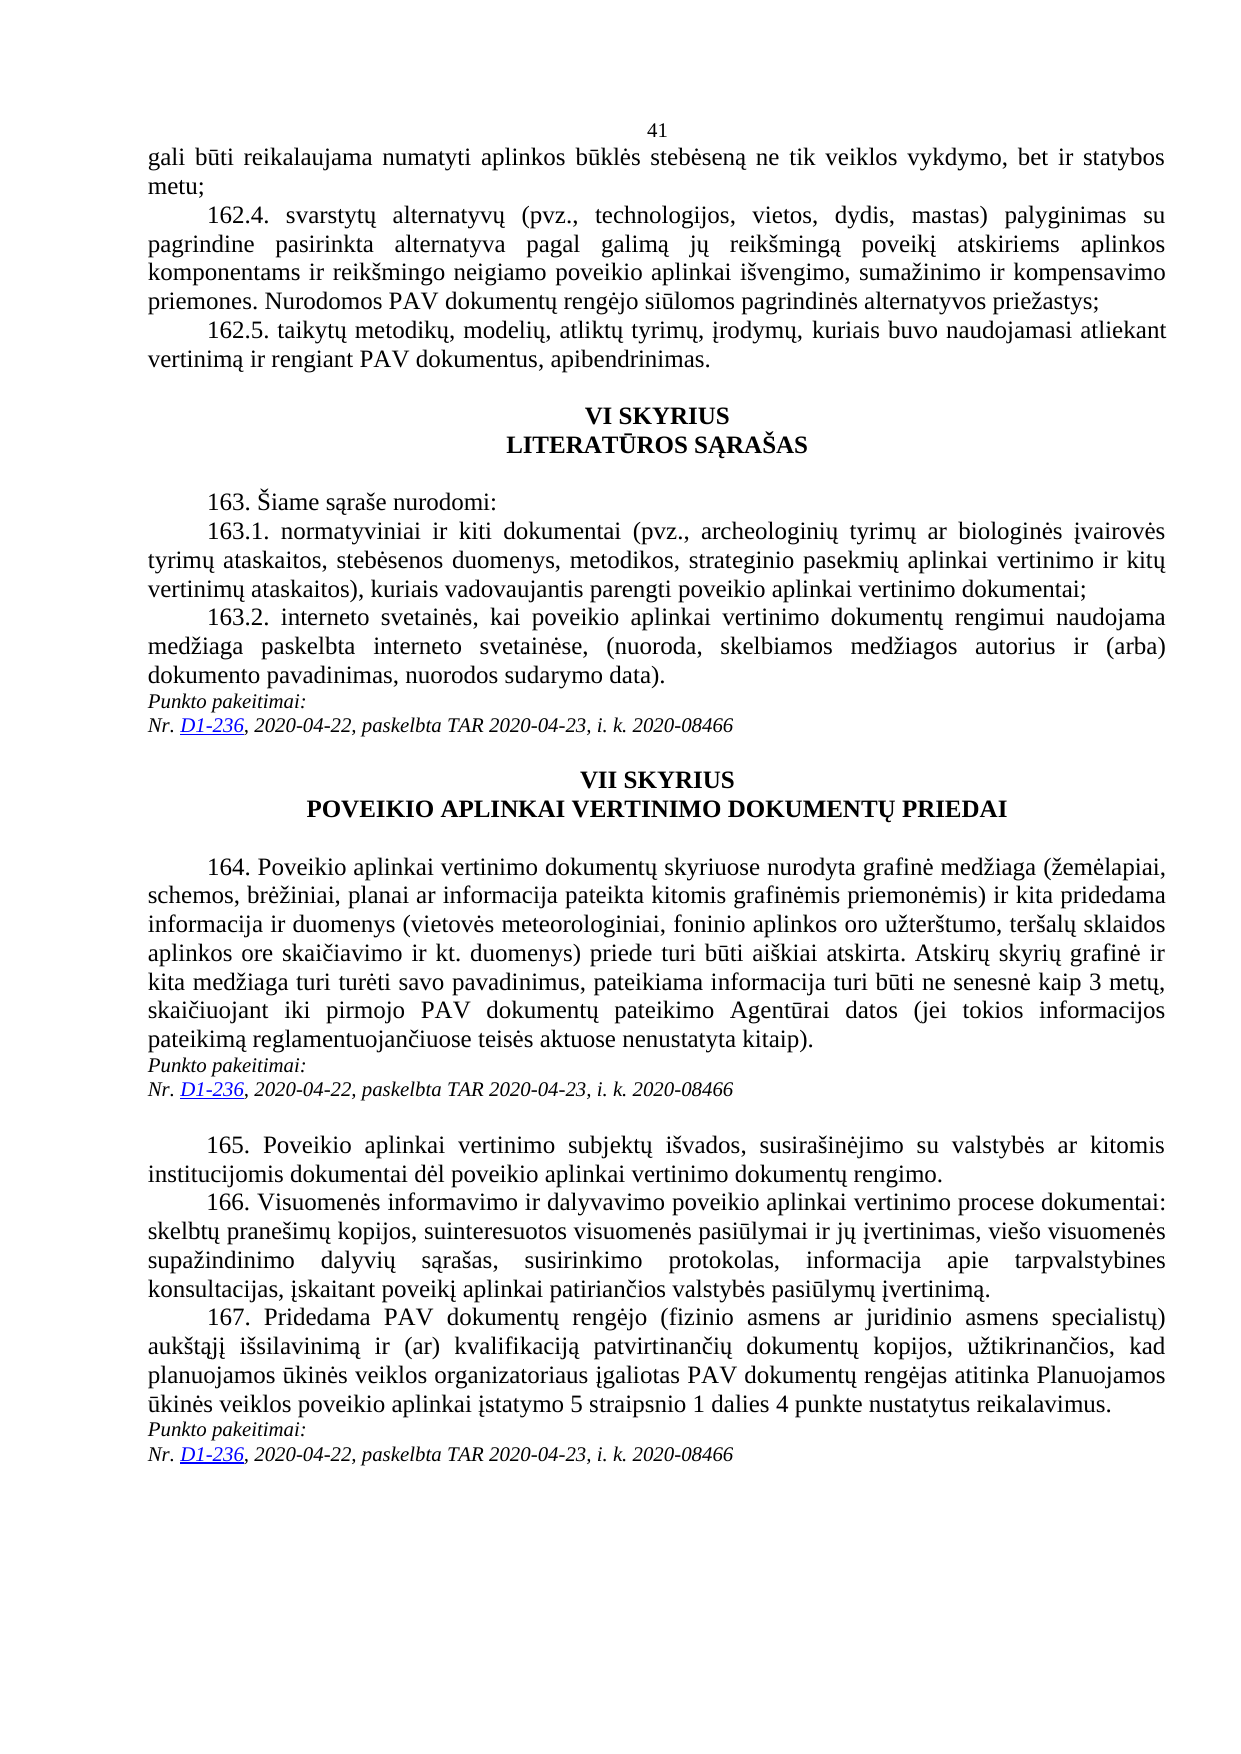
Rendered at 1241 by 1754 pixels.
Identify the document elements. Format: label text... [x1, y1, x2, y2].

text 162.4. svarstytų alternatyvų (pvz., technologijos, vietos, dydis, mastas) palyginimas su pagrindine pasirinkta alternatyva pagal galimą jų reikšmingą poveikį atskiriems aplinkos komponentams ir reikšmingo neigiamo poveikio aplinkai išvengimo, sumažinimo ir kompensavimo priemones. Nurodomos PAV dokumentų rengėjo siūlomos pagrindinės alternatyvos priežastys; [148, 200, 1167, 315]
text gali būti reikalaujama numatyti aplinkos būklės stebėseną ne tik veiklos vykdymo, bet ir statybos metu; [148, 142, 1167, 200]
text Nr. D1-236, 2020-04-22, paskelbta TAR 2020-04-23, i. k. 2020-08466 [148, 1441, 1167, 1466]
text LITERATŪROS SĄRAŠAS [148, 430, 1167, 459]
text 163.2. interneto svetainės, kai poveikio aplinkai vertinimo dokumentų rengimui naudojama medžiaga paskelbta interneto svetainėse, (nuoroda, skelbiamos medžiagos autorius ir (arba) dokumento pavadinimas, nuorodos sudarymo data). [148, 602, 1167, 689]
text 165. Poveikio aplinkai vertinimo subjektų išvados, susirašinėjimo su valstybės ar kitomis institucijomis dokumentai dėl poveikio aplinkai vertinimo dokumentų rengimo. [148, 1130, 1167, 1187]
text 163. Šiame sąraše nurodomi: [148, 487, 1167, 516]
text VI SKYRIUS [148, 401, 1167, 430]
text 164. Poveikio aplinkai vertinimo dokumentų skyriuose nurodyta grafinė medžiaga (žemėlapiai, schemos, brėžiniai, planai ar informacija pateikta kitomis grafinėmis priemonėmis) ir kita pridedama informacija ir duomenys (vietovės meteorologiniai, foninio aplinkos oro užterštumo, teršalų sklaidos aplinkos ore skaičiavimo ir kt. duomenys) priede turi būti aiškiai atskirta. Atskirų skyrių grafinė ir kita medžiaga turi turėti savo pavadinimus, pateikiama informacija turi būti ne senesnė kaip 3 metų, skaičiuojant iki pirmojo PAV dokumentų pateikimo Agentūrai datos (jei tokios informacijos pateikimą reglamentuojančiuose teisės aktuose nenustatyta kitaip). [148, 852, 1167, 1053]
text Nr. D1-236, 2020-04-22, paskelbta TAR 2020-04-23, i. k. 2020-08466 [148, 713, 1167, 737]
text 166. Visuomenės informavimo ir dalyvavimo poveikio aplinkai vertinimo procese dokumentai: skelbtų pranešimų kopijos, suinteresuotos visuomenės pasiūlymai ir jų įvertinimas, viešo visuomenės supažindinimo dalyvių sąrašas, susirinkimo protokolas, informacija apie tarpvalstybines konsultacijas, įskaitant poveikį aplinkai patiriančios valstybės pasiūlymų įvertinimą. [148, 1187, 1167, 1302]
text 163.1. normatyviniai ir kiti dokumentai (pvz., archeologinių tyrimų ar biologinės įvairovės tyrimų ataskaitos, stebėsenos duomenys, metodikos, strateginio pasekmių aplinkai vertinimo ir kitų vertinimų ataskaitos), kuriais vadovaujantis parengti poveikio aplinkai vertinimo dokumentai; [148, 516, 1167, 602]
text Nr. D1-236, 2020-04-22, paskelbta TAR 2020-04-23, i. k. 2020-08466 [148, 1077, 1167, 1101]
text Punkto pakeitimai: [148, 1053, 1167, 1077]
text 162.5. taikytų metodikų, modelių, atliktų tyrimų, įrodymų, kuriais buvo naudojamasi atliekant vertinimą ir rengiant PAV dokumentus, apibendrinimas. [148, 315, 1167, 372]
text VII SKYRIUS [148, 766, 1167, 794]
text Punkto pakeitimai: [148, 689, 1167, 713]
text 167. Pridedama PAV dokumentų rengėjo (fizinio asmens ar juridinio asmens specialistų) aukštąjį išsilavinimą ir (ar) kvalifikaciją patvirtinančių dokumentų kopijos, užtikrinančios, kad planuojamos ūkinės veiklos organizatoriaus įgaliotas PAV dokumentų rengėjas atitinka Planuojamos ūkinės veiklos poveikio aplinkai įstatymo 5 straipsnio 1 dalies 4 punkte nustatytus reikalavimus. [148, 1302, 1167, 1417]
text Punkto pakeitimai: [148, 1417, 1167, 1441]
text POVEIKIO APLINKAI VERTINIMO DOKUMENTŲ PRIEDAI [148, 794, 1167, 823]
